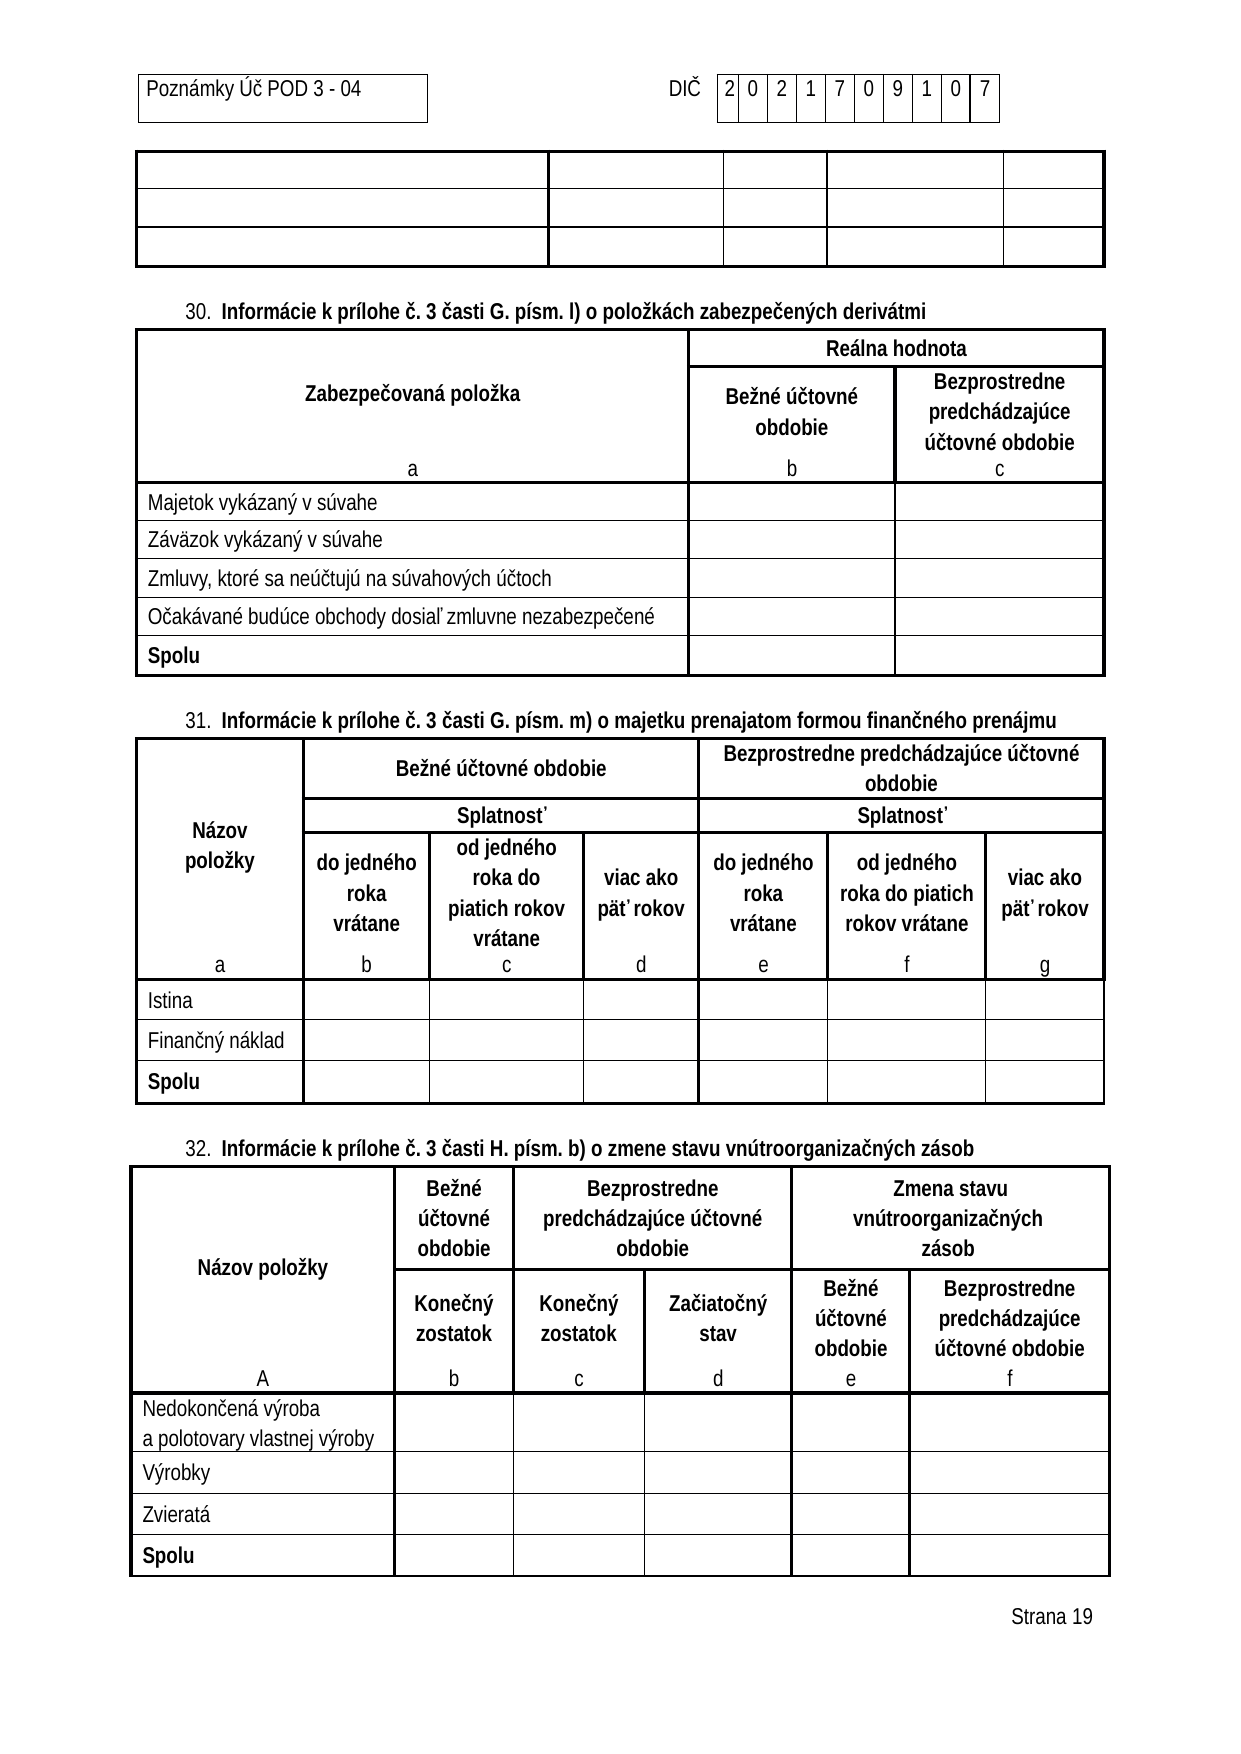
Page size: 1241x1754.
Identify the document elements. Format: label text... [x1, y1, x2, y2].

table_cell Nedokončená výroba a polotovary vlastnej výroby [133, 1395, 393, 1451]
table_cell [896, 598, 1102, 635]
table_cell Majetok vykázaný v súvahe [138, 484, 687, 520]
table_cell A [133, 1365, 393, 1391]
table_cell b [305, 951, 428, 977]
table_cell [724, 228, 826, 265]
table_cell [896, 636, 1102, 673]
table_cell Konečný zostatok [396, 1271, 512, 1365]
table_cell d [585, 951, 697, 977]
table_cell Finančný náklad [138, 1020, 302, 1060]
table_cell [793, 1395, 908, 1451]
table_cell [584, 1061, 697, 1102]
table_cell [645, 1452, 790, 1492]
table_cell [724, 189, 826, 226]
table_cell [793, 1452, 908, 1492]
table_cell [430, 981, 583, 1019]
table_cell Zvieratá [133, 1494, 393, 1534]
table_cell Bežné účtovné obdobie [793, 1271, 908, 1365]
table_cell [584, 1020, 697, 1060]
table_header Zabezpečovaná položka [138, 331, 687, 455]
table_cell [430, 1020, 583, 1060]
table_cell [1004, 228, 1102, 265]
table_cell Splatnosť [700, 800, 1102, 831]
table_cell viac ako päť rokov [987, 834, 1102, 951]
table_cell [305, 1020, 429, 1060]
table_cell [724, 153, 826, 188]
table_cell [645, 1535, 790, 1575]
table_cell c [897, 455, 1102, 481]
table_cell [514, 1494, 644, 1534]
table_cell Spolu [133, 1535, 393, 1575]
title Informácie k prílohe č. 3 časti H. písm. b) o zmene stavu vnútroorganizačných zásob [185, 1135, 1093, 1161]
table_header Názov položky [138, 740, 302, 951]
table_cell [550, 189, 723, 226]
table_cell Začiatočný stav [646, 1271, 790, 1365]
table_cell [690, 484, 894, 520]
table_cell [911, 1535, 1108, 1575]
table_cell [550, 153, 723, 188]
table_cell [911, 1395, 1108, 1451]
table_cell Bezprostredne predchádzajúce účtovné obdobie [897, 368, 1102, 455]
table_header Zmena stavu vnútroorganizačných zásob [793, 1168, 1108, 1268]
table_cell [550, 228, 723, 265]
table_cell [911, 1452, 1108, 1492]
table_cell viac ako päť rokov [585, 834, 697, 951]
table_cell [896, 521, 1102, 558]
table_cell Bezprostredne predchádzajúce účtovné obdobie [911, 1271, 1108, 1365]
table_cell c [515, 1365, 643, 1391]
table_cell [1004, 153, 1102, 188]
table_cell [896, 559, 1102, 597]
table_cell Konečný zostatok [515, 1271, 643, 1365]
table_cell [986, 1020, 1103, 1060]
table_header Bežné účtovné obdobie [305, 740, 697, 797]
table_cell Istina [138, 981, 302, 1019]
table_cell [690, 521, 894, 558]
table_header Bezprostredne predchádzajúce účtovné obdobie [700, 740, 1102, 797]
table_cell [514, 1535, 644, 1575]
table_cell [793, 1494, 908, 1534]
table_cell od jedného roka do piatich rokov vrátane [829, 834, 984, 951]
table_cell [700, 1020, 827, 1060]
table_cell [584, 981, 697, 1019]
table_cell [138, 228, 547, 265]
table_cell d [646, 1365, 790, 1391]
table_cell [305, 1061, 429, 1102]
table_cell e [700, 951, 826, 977]
table_cell [828, 981, 985, 1019]
table_cell Spolu [138, 636, 687, 673]
table_cell Očakávané budúce obchody dosiaľ zmluvne nezabezpečené [138, 598, 687, 635]
table_header Bežné účtovné obdobie [396, 1168, 512, 1268]
table_cell [896, 484, 1102, 520]
table_cell [828, 189, 1003, 226]
table_cell [396, 1395, 513, 1451]
table_cell [645, 1395, 790, 1451]
table_cell f [829, 951, 984, 977]
table_cell Bežné účtovné obdobie [690, 368, 893, 455]
table_cell [396, 1535, 513, 1575]
table_cell [514, 1395, 644, 1451]
table_header Bezprostredne predchádzajúce účtovné obdobie [515, 1168, 790, 1268]
table_cell [396, 1452, 513, 1492]
table_cell [1004, 189, 1102, 226]
title Informácie k prílohe č. 3 časti G. písm. l) o položkách zabezpečených derivátmi [185, 298, 1093, 324]
table_cell [138, 153, 547, 188]
table_header Názov položky [133, 1168, 393, 1365]
table_cell [396, 1494, 513, 1534]
table_cell [986, 1061, 1103, 1102]
table_cell [514, 1452, 644, 1492]
table_cell [700, 1061, 827, 1102]
table_cell [828, 1020, 985, 1060]
table_cell [828, 1061, 985, 1102]
table_cell Výrobky [133, 1452, 393, 1492]
table_cell Zmluvy, ktoré sa neúčtujú na súvahových účtoch [138, 559, 687, 597]
table_cell do jedného roka vrátane [700, 834, 826, 951]
table_cell [793, 1535, 908, 1575]
table_cell g [987, 951, 1102, 977]
table_cell [986, 981, 1103, 1019]
table_cell [911, 1494, 1108, 1534]
table_cell [828, 153, 1003, 188]
table_cell a [138, 455, 687, 481]
table_cell [690, 636, 894, 673]
table_cell a [138, 951, 302, 977]
table_cell b [690, 455, 893, 481]
table_cell od jedného roka do piatich rokov vrátane [431, 834, 582, 951]
table_cell do jedného roka vrátane [305, 834, 428, 951]
table_cell b [396, 1365, 512, 1391]
table_cell e [793, 1365, 908, 1391]
table_cell [138, 189, 547, 226]
table_cell Splatnosť [305, 800, 697, 831]
table_cell [690, 559, 894, 597]
table_cell [305, 981, 429, 1019]
table_cell [645, 1494, 790, 1534]
table_cell [828, 228, 1003, 265]
table_cell f [911, 1365, 1108, 1391]
table_cell Záväzok vykázaný v súvahe [138, 521, 687, 558]
table_cell c [431, 951, 582, 977]
table_header Reálna hodnota [690, 331, 1102, 365]
table_cell [430, 1061, 583, 1102]
title Informácie k prílohe č. 3 časti G. písm. m) o majetku prenajatom formou finančného prenájmu [185, 707, 1093, 733]
table_cell Spolu [138, 1061, 302, 1102]
table_cell [700, 981, 827, 1019]
table_cell [690, 598, 894, 635]
